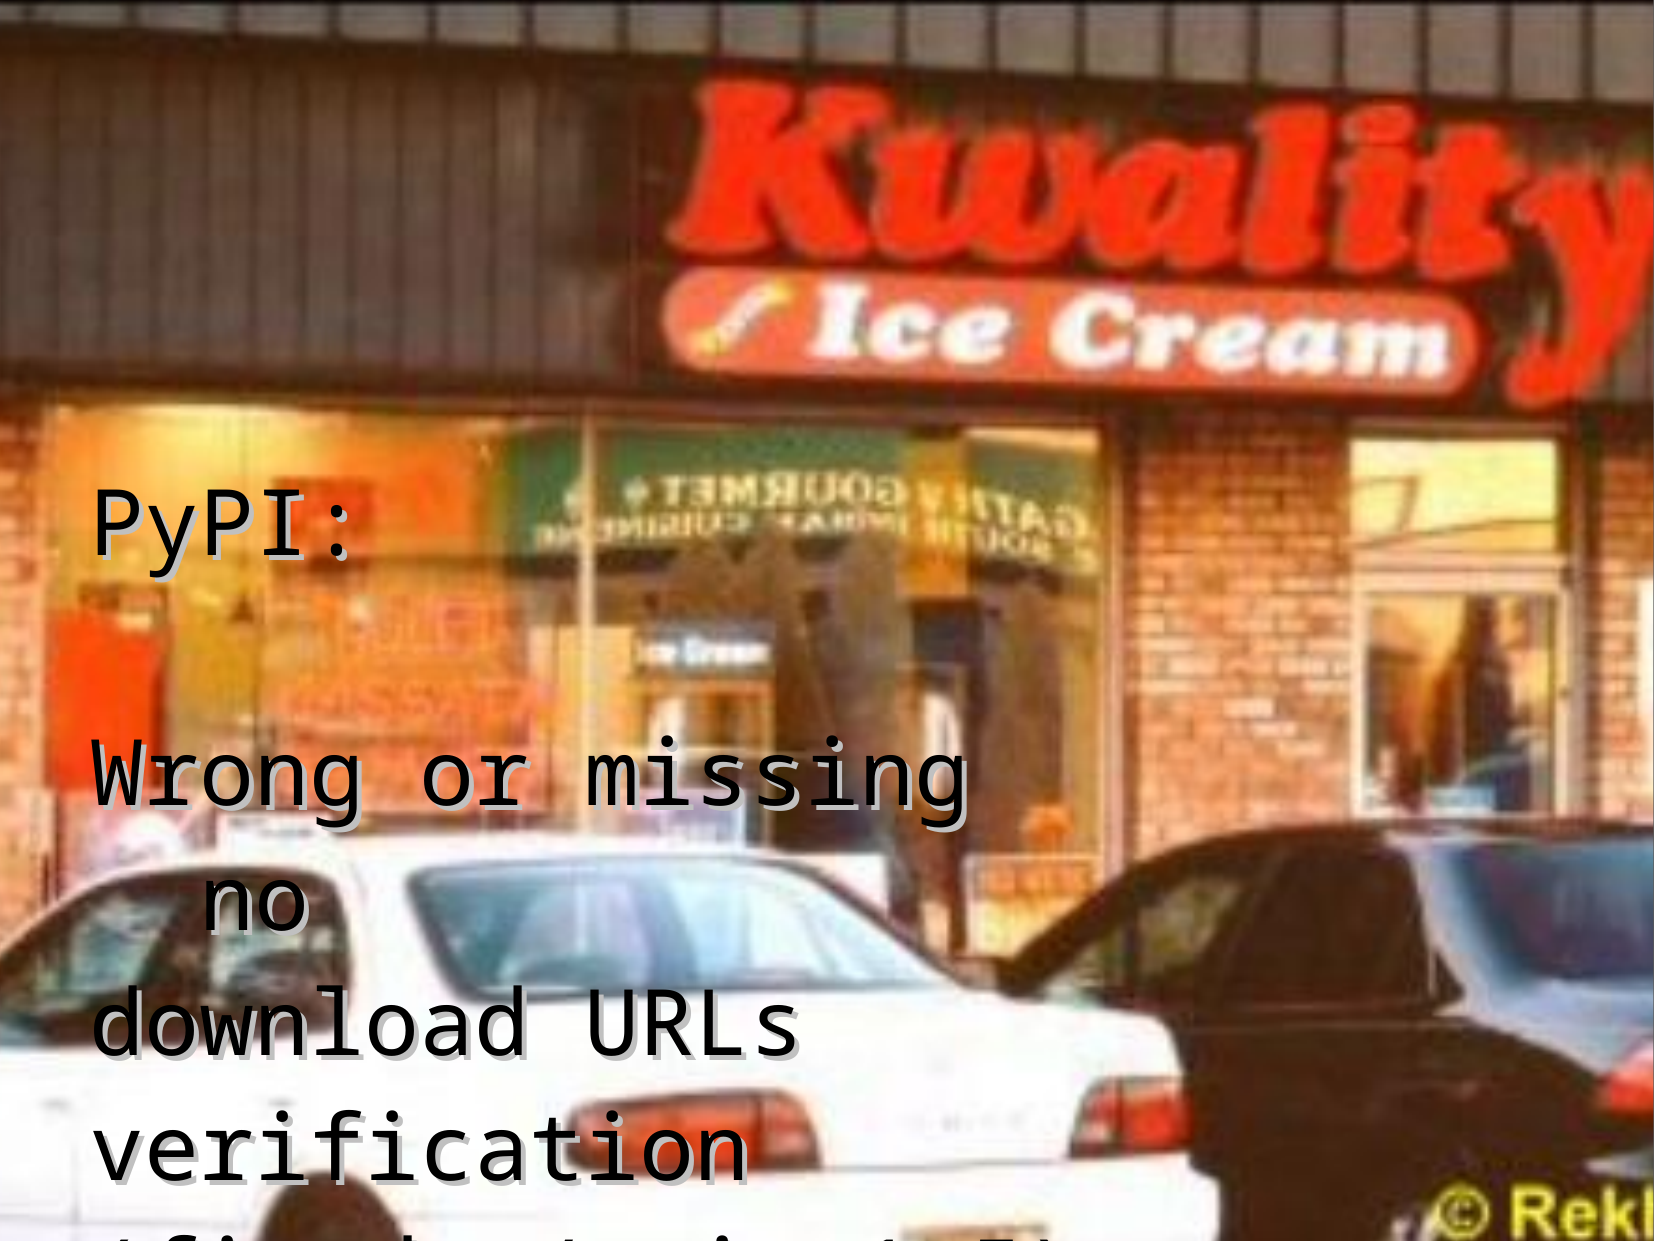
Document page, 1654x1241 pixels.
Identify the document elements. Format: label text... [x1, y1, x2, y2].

picture [0, 0, 1654, 1241]
text_box PyPI: Wrong or missing no download URLs verification (fixed w/ pip 1.5) (remains) [75, 75, 1651, 834]
